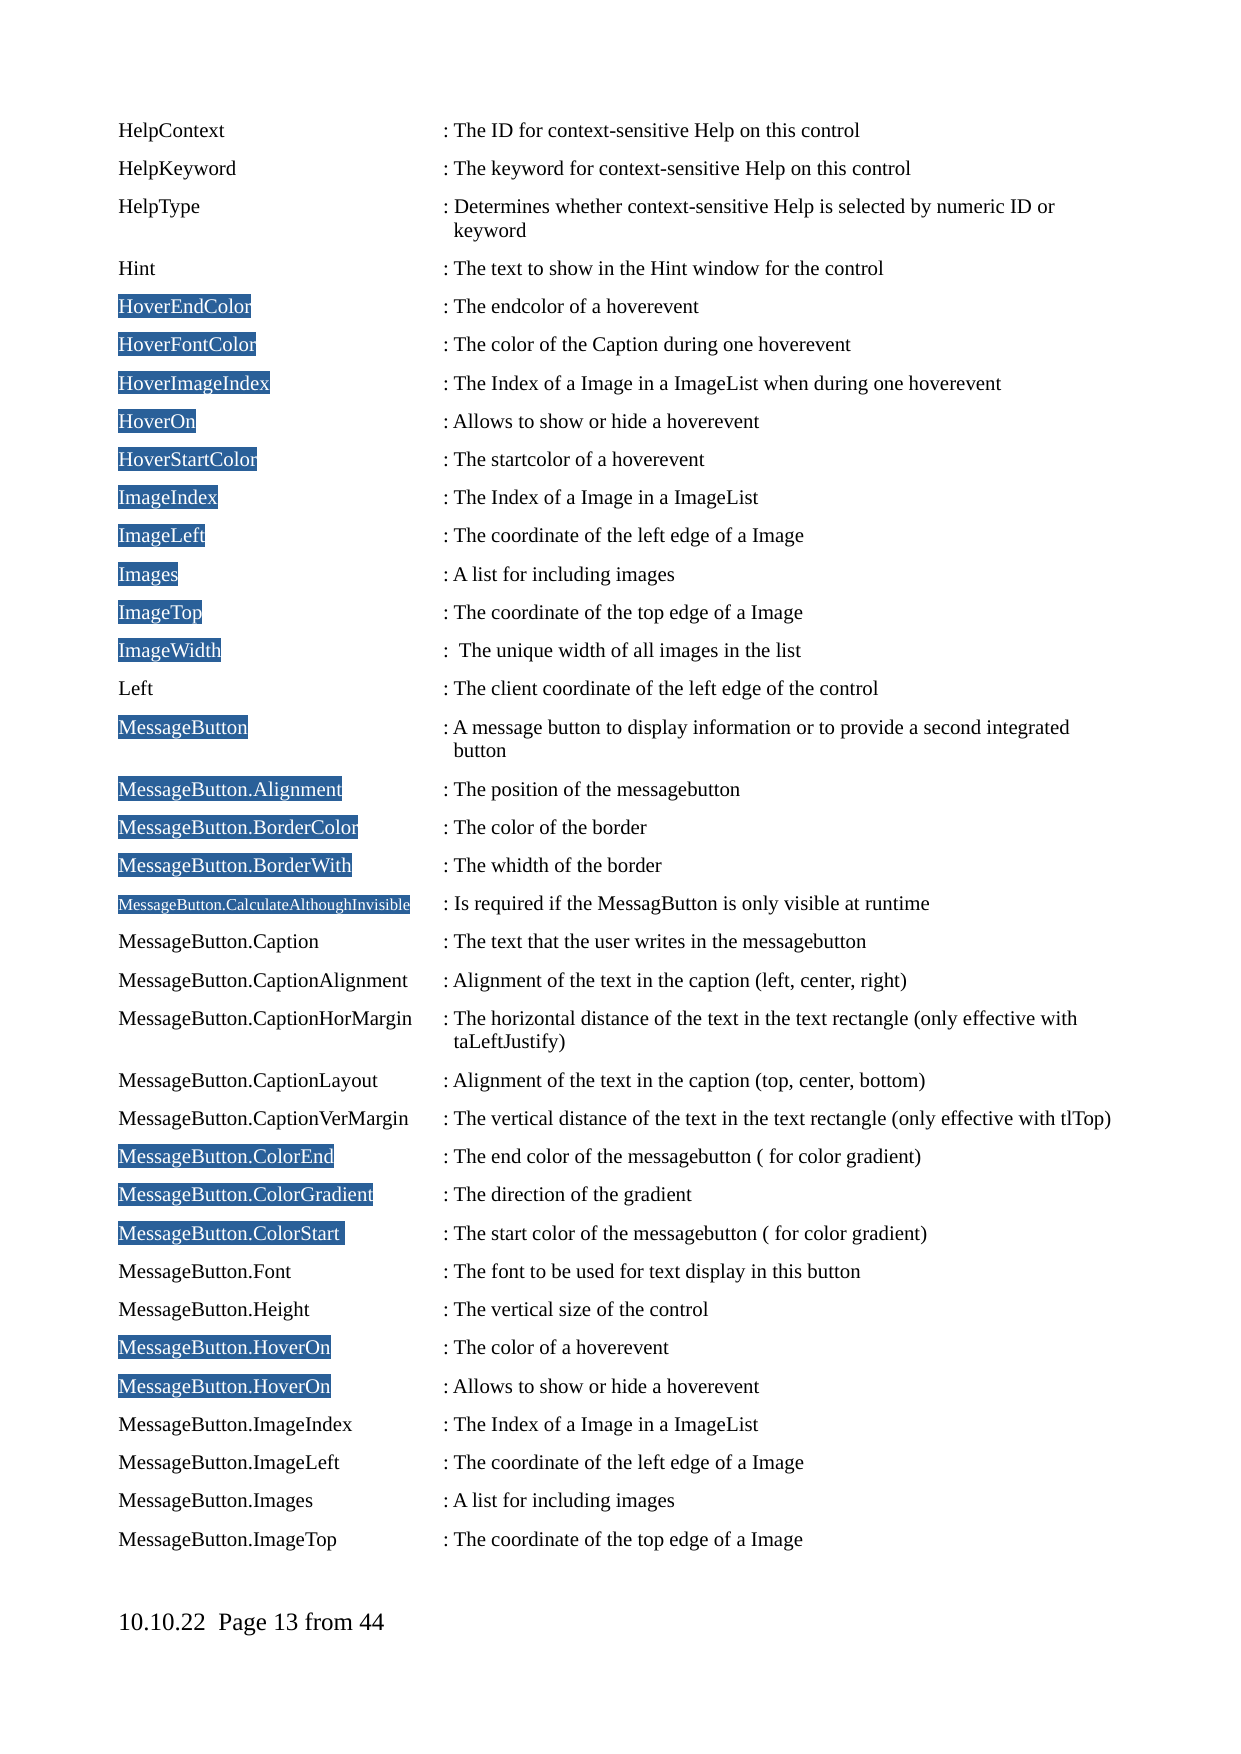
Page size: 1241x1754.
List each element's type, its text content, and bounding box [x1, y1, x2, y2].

text MessageButton.ImageTop : The coordinate of the top edge of a Image [118, 1527, 1122, 1551]
text HoverEndColor : The endcolor of a hoverevent [118, 295, 1122, 318]
text MessageButton.ColorStart : The start color of the messagebutton ( for color gradient) [118, 1221, 1122, 1245]
text Hint : The text to show in the Hint window for the control [118, 256, 1122, 280]
text MessageButton.CaptionLayout : Alignment of the text in the caption (top, center, bottom) [118, 1068, 1122, 1092]
text MessageButton.Images : A list for including images [118, 1489, 1122, 1512]
text MessageButton.CaptionAlignment : Alignment of the text in the caption (left, center, right) [118, 968, 1122, 992]
text MessageButton.CalculateAlthoughInvisible : Is required if the MessagButton is only visible at runtime [118, 892, 1122, 915]
text MessageButton.ImageLeft : The coordinate of the left edge of a Image [118, 1451, 1122, 1474]
text Left : The client coordinate of the left edge of the control [118, 677, 1122, 701]
text ImageTop : The coordinate of the top edge of a Image [118, 601, 1122, 624]
text MessageButton.ColorGradient : The direction of the gradient [118, 1183, 1122, 1207]
text HoverFontColor : The color of the Caption during one hoverevent [118, 333, 1122, 357]
text Images : A list for including images [118, 562, 1122, 586]
text MessageButton.CaptionVerMargin : The vertical distance of the text in the text rectangle (only effective with tlTop) [118, 1107, 1122, 1130]
text MessageButton.BorderWith : The whidth of the border [118, 853, 1122, 877]
text MessageButton.Caption : The text that the user writes in the messagebutton [118, 930, 1122, 954]
text MessageButton.HoverOn : Allows to show or hide a hoverevent [118, 1374, 1122, 1398]
text ImageWidth : The unique width of all images in the list [118, 639, 1122, 662]
text HelpType : Determines whether context-sensitive Help is selected by numeric ID or keyword [118, 194, 1122, 242]
text MessageButton : A message button to display information or to provide a second integrated button [118, 715, 1122, 762]
text HoverOn : Allows to show or hide a hoverevent [118, 409, 1122, 433]
text MessageButton.Alignment : The position of the messagebutton [118, 777, 1122, 801]
text MessageButton.ImageIndex : The Index of a Image in a ImageList [118, 1412, 1122, 1436]
text HelpKeyword : The keyword for context-sensitive Help on this control [118, 156, 1122, 180]
text MessageButton.BorderColor : The color of the border [118, 815, 1122, 839]
text MessageButton.HoverOn : The color of a hoverevent [118, 1336, 1122, 1359]
text MessageButton.Font : The font to be used for text display in this button [118, 1259, 1122, 1283]
text MessageButton.ColorEnd : The end color of the messagebutton ( for color gradient) [118, 1145, 1122, 1168]
text HoverStartColor : The startcolor of a hoverevent [118, 448, 1122, 471]
text ImageIndex : The Index of a Image in a ImageList [118, 486, 1122, 509]
text MessageButton.CaptionHorMargin : The horizontal distance of the text in the text rectangle (only effective with taLeftJustify) [118, 1006, 1122, 1054]
text HelpContext : The ID for context-sensitive Help on this control [118, 118, 1122, 142]
text ImageLeft : The coordinate of the left edge of a Image [118, 524, 1122, 548]
text HoverImageIndex : The Index of a Image in a ImageList when during one hoverevent [118, 371, 1122, 395]
text MessageButton.Height : The vertical size of the control [118, 1298, 1122, 1321]
